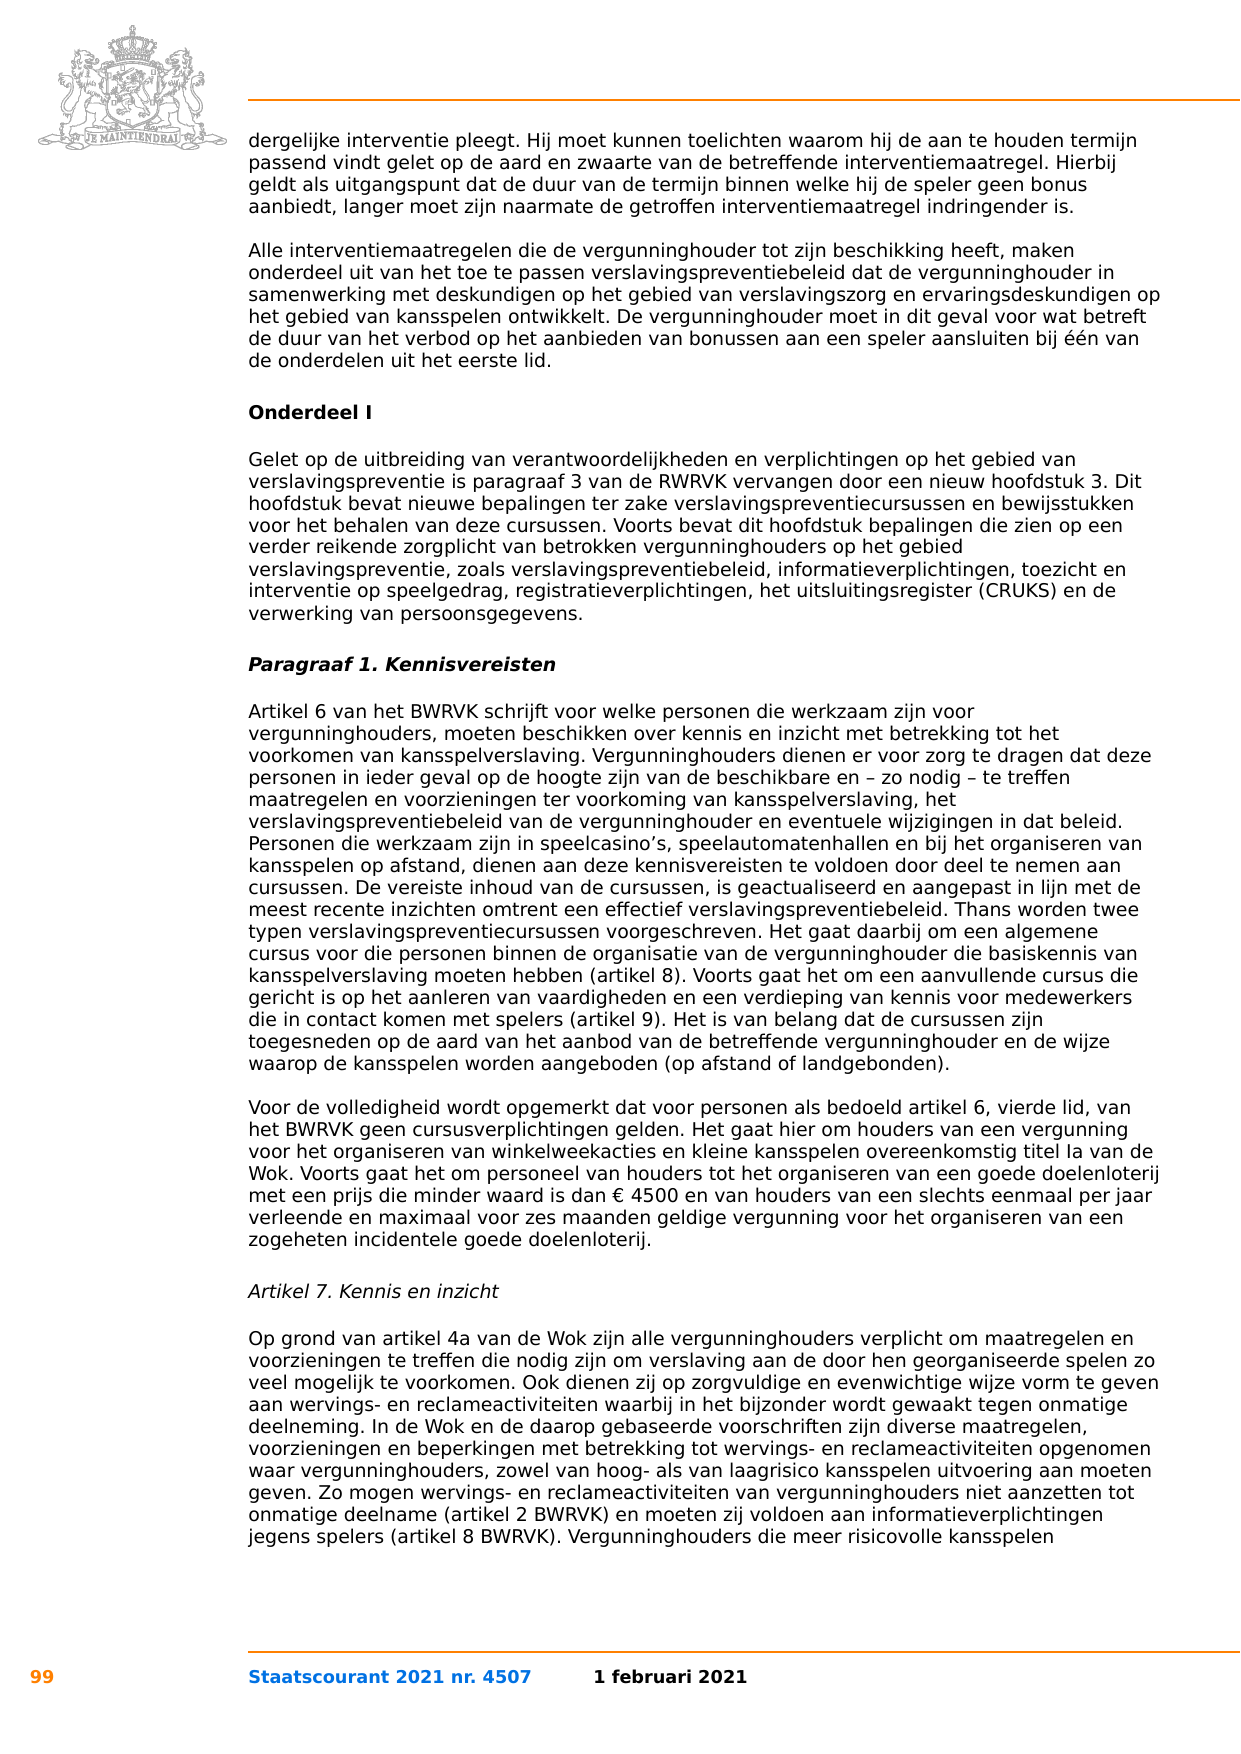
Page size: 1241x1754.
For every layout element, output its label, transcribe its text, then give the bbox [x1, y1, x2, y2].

picture [38, 25, 227, 150]
subtitle Onderdeel I [248, 402, 1163, 423]
text dergelijke interventie pleegt. Hij moet kunnen toelichten waarom hij de aan te houden termijn passend vindt gelet op de aard en zwaarte van de betreffende interventiemaatregel. Hierbij geldt als uitgangspunt dat de duur van de termijn binnen welke hij de speler geen bonus aanbiedt, langer moet zijn naarmate de getroffen interventiemaatregel indringender is. [248, 130, 1163, 218]
subtitle Artikel 7. Kennis en inzicht [248, 1281, 1163, 1303]
text Voor de volledigheid wordt opgemerkt dat voor personen als bedoeld artikel 6, vierde lid, van het BWRVK geen cursusverplichtingen gelden. Het gaat hier om houders van een vergunning voor het organiseren van winkelweekacties en kleine kansspelen overeenkomstig titel Ia van de Wok. Voorts gaat het om personeel van houders tot het organiseren van een goede doelenloterij met een prijs die minder waard is dan € 4500 en van houders van een slechts eenmaal per jaar verleende en maximaal voor zes maanden geldige vergunning voor het organiseren van een zogeheten incidentele goede doelenloterij. [248, 1097, 1163, 1251]
text Gelet op de uitbreiding van verantwoordelijkheden en verplichtingen op het gebied van verslavingspreventie is paragraaf 3 van de RWRVK vervangen door een nieuw hoofdstuk 3. Dit hoofdstuk bevat nieuwe bepalingen ter zake verslavingspreventiecursussen en bewijsstukken voor het behalen van deze cursussen. Voorts bevat dit hoofdstuk bepalingen die zien op een verder reikende zorgplicht van betrokken vergunninghouders op het gebied verslavingspreventie, zoals verslavingspreventiebeleid, informatieverplichtingen, toezicht en interventie op speelgedrag, registratieverplichtingen, het uitsluitingsregister (CRUKS) en de verwerking van persoonsgegevens. [248, 448, 1163, 624]
text Artikel 6 van het BWRVK schrijft voor welke personen die werkzaam zijn voor vergunninghouders, moeten beschikken over kennis en inzicht met betrekking tot het voorkomen van kansspelverslaving. Vergunninghouders dienen er voor zorg te dragen dat deze personen in ieder geval op de hoogte zijn van de beschikbare en – zo nodig – te treffen maatregelen en voorzieningen ter voorkoming van kansspelverslaving, het verslavingspreventiebeleid van de vergunninghouder en eventuele wijzigingen in dat beleid. Personen die werkzaam zijn in speelcasino’s, speelautomatenhallen en bij het organiseren van kansspelen op afstand, dienen aan deze kennisvereisten te voldoen door deel te nemen aan cursussen. De vereiste inhoud van de cursussen, is geactualiseerd en aangepast in lijn met de meest recente inzichten omtrent een effectief verslavingspreventiebeleid. Thans worden twee typen verslavingspreventiecursussen voorgeschreven. Het gaat daarbij om een algemene cursus voor die personen binnen de organisatie van de vergunninghouder die basiskennis van kansspelverslaving moeten hebben (artikel 8). Voorts gaat het om een aanvullende cursus die gericht is op het aanleren van vaardigheden en een verdieping van kennis voor medewerkers die in contact komen met spelers (artikel 9). Het is van belang dat de cursussen zijn toegesneden op de aard van het aanbod van de betreffende vergunninghouder en de wijze waarop de kansspelen worden aangeboden (op afstand of landgebonden). [248, 701, 1163, 1075]
subtitle Paragraaf 1. Kennisvereisten [248, 654, 1163, 676]
text Op grond van artikel 4a van de Wok zijn alle vergunninghouders verplicht om maatregelen en voorzieningen te treffen die nodig zijn om verslaving aan de door hen georganiseerde spelen zo veel mogelijk te voorkomen. Ook dienen zij op zorgvuldige en evenwichtige wijze vorm te geven aan wervings- en reclameactiviteiten waarbij in het bijzonder wordt gewaakt tegen onmatige deelneming. In de Wok en de daarop gebaseerde voorschriften zijn diverse maatregelen, voorzieningen en beperkingen met betrekking tot wervings- en reclameactiviteiten opgenomen waar vergunninghouders, zowel van hoog- als van laagrisico kansspelen uitvoering aan moeten geven. Zo mogen wervings- en reclameactiviteiten van vergunninghouders niet aanzetten tot onmatige deelname (artikel 2 BWRVK) en moeten zij voldoen aan informatieverplichtingen jegens spelers (artikel 8 BWRVK). Vergunninghouders die meer risicovolle kansspelen [248, 1328, 1163, 1547]
text Alle interventiemaatregelen die de vergunninghouder tot zijn beschikking heeft, maken onderdeel uit van het toe te passen verslavingspreventiebeleid dat de vergunninghouder in samenwerking met deskundigen op het gebied van verslavingszorg en ervaringsdeskundigen op het gebied van kansspelen ontwikkelt. De vergunninghouder moet in dit geval voor wat betreft de duur van het verbod op het aanbieden van bonussen aan een speler aansluiten bij één van de onderdelen uit het eerste lid. [248, 240, 1163, 372]
